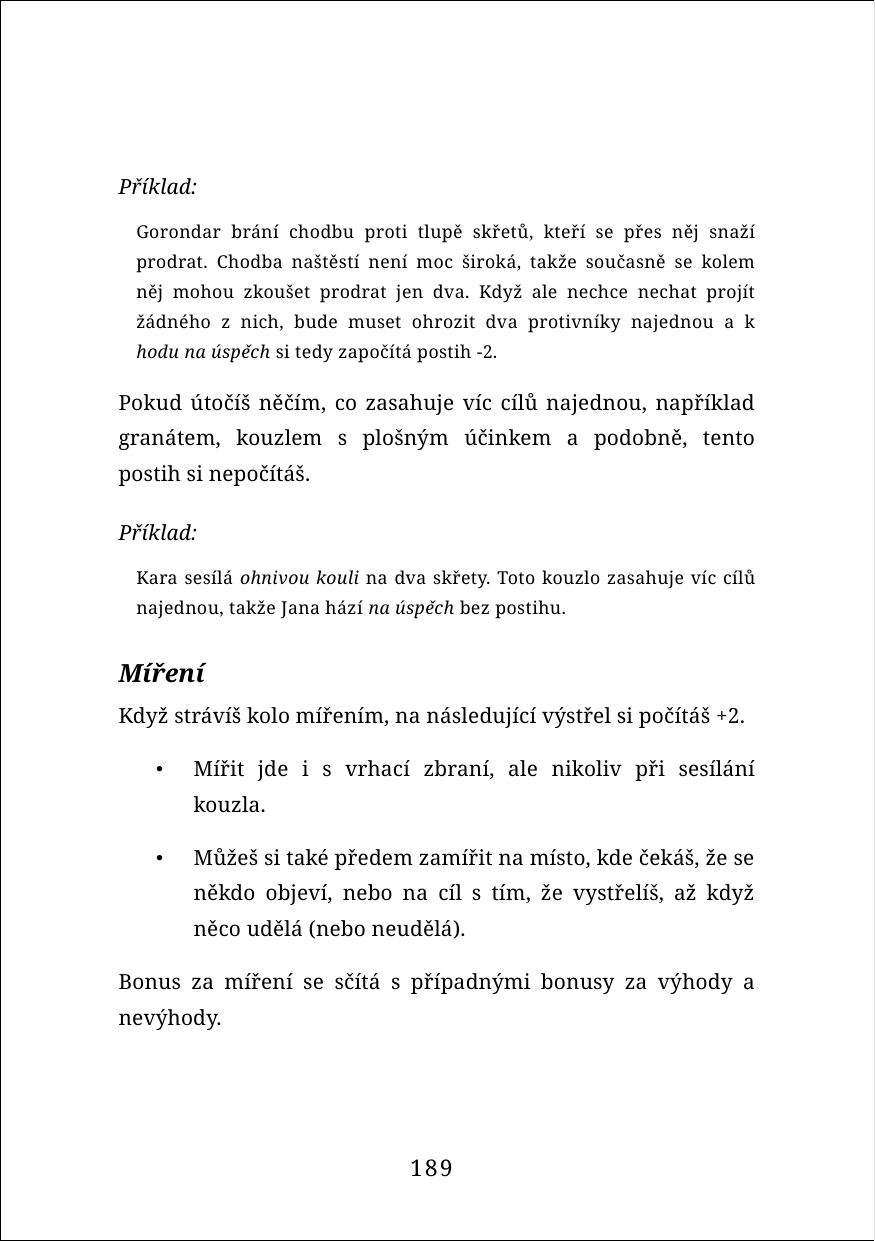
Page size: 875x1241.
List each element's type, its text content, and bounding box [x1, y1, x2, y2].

text Příklad: [118, 518, 756, 546]
list Můžeš si také předem zamířit na místo, kde čekáš, že se někdo objeví, nebo na cíl s tím, že vystřelíš, až když něco udělá (nebo neudělá). [156, 843, 756, 942]
text Příklad: [118, 172, 756, 200]
subtitle Míření [118, 655, 756, 689]
text Bonus za míření se sčítá s případnými bonusy za výhody a nevýhody. [118, 967, 756, 1031]
list Mířit jde i s vrhací zbraní, ale nikoliv při sesílání kouzla. [156, 754, 756, 818]
text Kara sesílá ohnivou kouli na dva skřety. Toto kouzlo zasahuje víc cílů najednou, takže Jana hází na úspěch bez postihu. [136, 565, 756, 620]
text Gorondar brání chodbu proti tlupě skřetů, kteří se přes něj snaží prodrat. Chodba naštěstí není moc široká, takže současně se kolem něj mohou zkoušet prodrat jen dva. Když ale nechce nechat projít žádného z nich, bude muset ohrozit dva protivníky najednou a k hodu na úspěch si tedy započítá postih -2. [136, 219, 756, 364]
text Pokud útočíš něčím, co zasahuje víc cílů najednou, například granátem, kouzlem s plošným účinkem a podobně, tento postih si nepočítáš. [118, 388, 756, 487]
text Když strávíš kolo mířením, na následující výstřel si počítáš +2. [118, 701, 756, 729]
